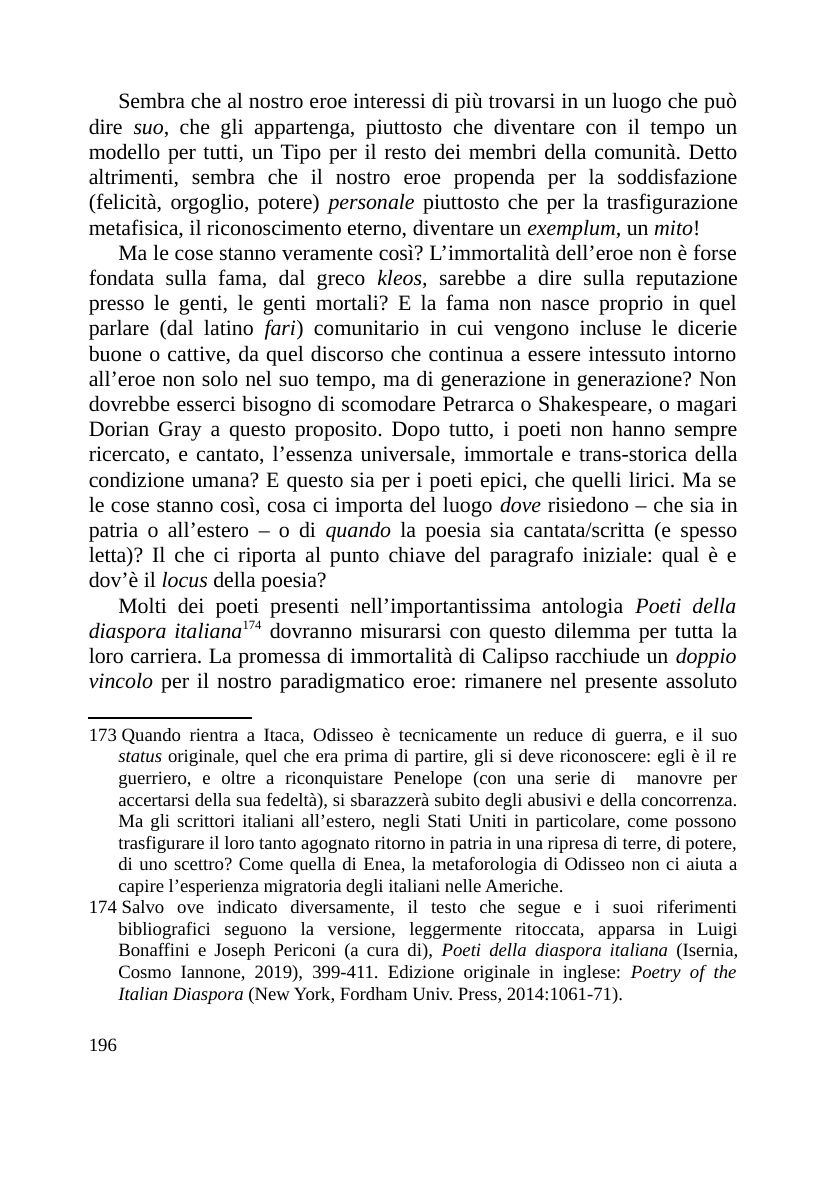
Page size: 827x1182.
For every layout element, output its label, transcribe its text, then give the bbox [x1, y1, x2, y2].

text Molti dei poeti presenti nell’importantissima antologia Poeti della diaspora italiana dovranno misurarsi con questo dilemma per tutta la loro carriera. La promessa di immortalità di Calipso racchiude un doppio vincolo per il nostro paradigmatico eroe: rimanere nel presente assoluto [88, 593, 738, 693]
text Sembra che al nostro eroe interessi di più trovarsi in un luogo che può dire suo, che gli appartenga, piuttosto che diventare con il tempo un modello per tutti, un Tipo per il resto dei membri della comunità. Detto altrimenti, sembra che il nostro eroe propenda per la soddisfazione (felicità, orgoglio, potere) personale piuttosto che per la trasfigurazione metafisica, il riconoscimento eterno, diventare un exemplum, un mito! [88, 88, 738, 240]
text Quando rientra a Itaca, Odisseo è tecnicamente un reduce di guerra, e il suo status originale, quel che era prima di partire, gli si deve riconoscere: egli è il re guerriero, e oltre a riconquistare Penelope (con una serie di manovre per accertarsi della sua fedeltà), si sbarazzerà subito degli abusivi e della concorrenza. Ma gli scrittori italiani all’estero, negli Stati Uniti in particolare, come possono trasfigurare il loro tanto agognato ritorno in patria in una ripresa di terre, di potere, di uno scettro? Come quella di Enea, la metaforologia di Odisseo non ci aiuta a capire l’esperienza migratoria degli italiani nelle Americhe. [88, 724, 738, 896]
text Ma le cose stanno veramente così? L’immortalità dell’eroe non è forse fondata sulla fama, dal greco kleos, sarebbe a dire sulla reputazione presso le genti, le genti mortali? E la fama non nasce proprio in quel parlare (dal latino fari) comunitario in cui vengono incluse le dicerie buone o cattive, da quel discorso che continua a essere intessuto intorno all’eroe non solo nel suo tempo, ma di generazione in generazione? Non dovrebbe esserci bisogno di scomodare Petrarca o Shakespeare, o magari Dorian Gray a questo proposito. Dopo tutto, i poeti non hanno sempre ricercato, e cantato, l’essenza universale, immortale e trans-storica della condizione umana? E questo sia per i poeti epici, che quelli lirici. Ma se le cose stanno così, cosa ci importa del luogo dove risiedono – che sia in patria o all’estero – o di quando la poesia sia cantata/scritta (e spesso letta)? Il che ci riporta al punto chiave del paragrafo iniziale: qual è e dov’è il locus della poesia? [88, 240, 738, 593]
text Salvo ove indicato diversamente, il testo che segue e i suoi riferimenti bibliografici seguono la versione, leggermente ritoccata, apparsa in Luigi Bonaffini e Joseph Periconi (a cura di), Poeti della diaspora italiana (Isernia, Cosmo Iannone, 2019), 399-411. Edizione originale in inglese: Poetry of the Italian Diaspora (New York, Fordham Univ. Press, 2014:1061-71). [88, 896, 738, 1004]
